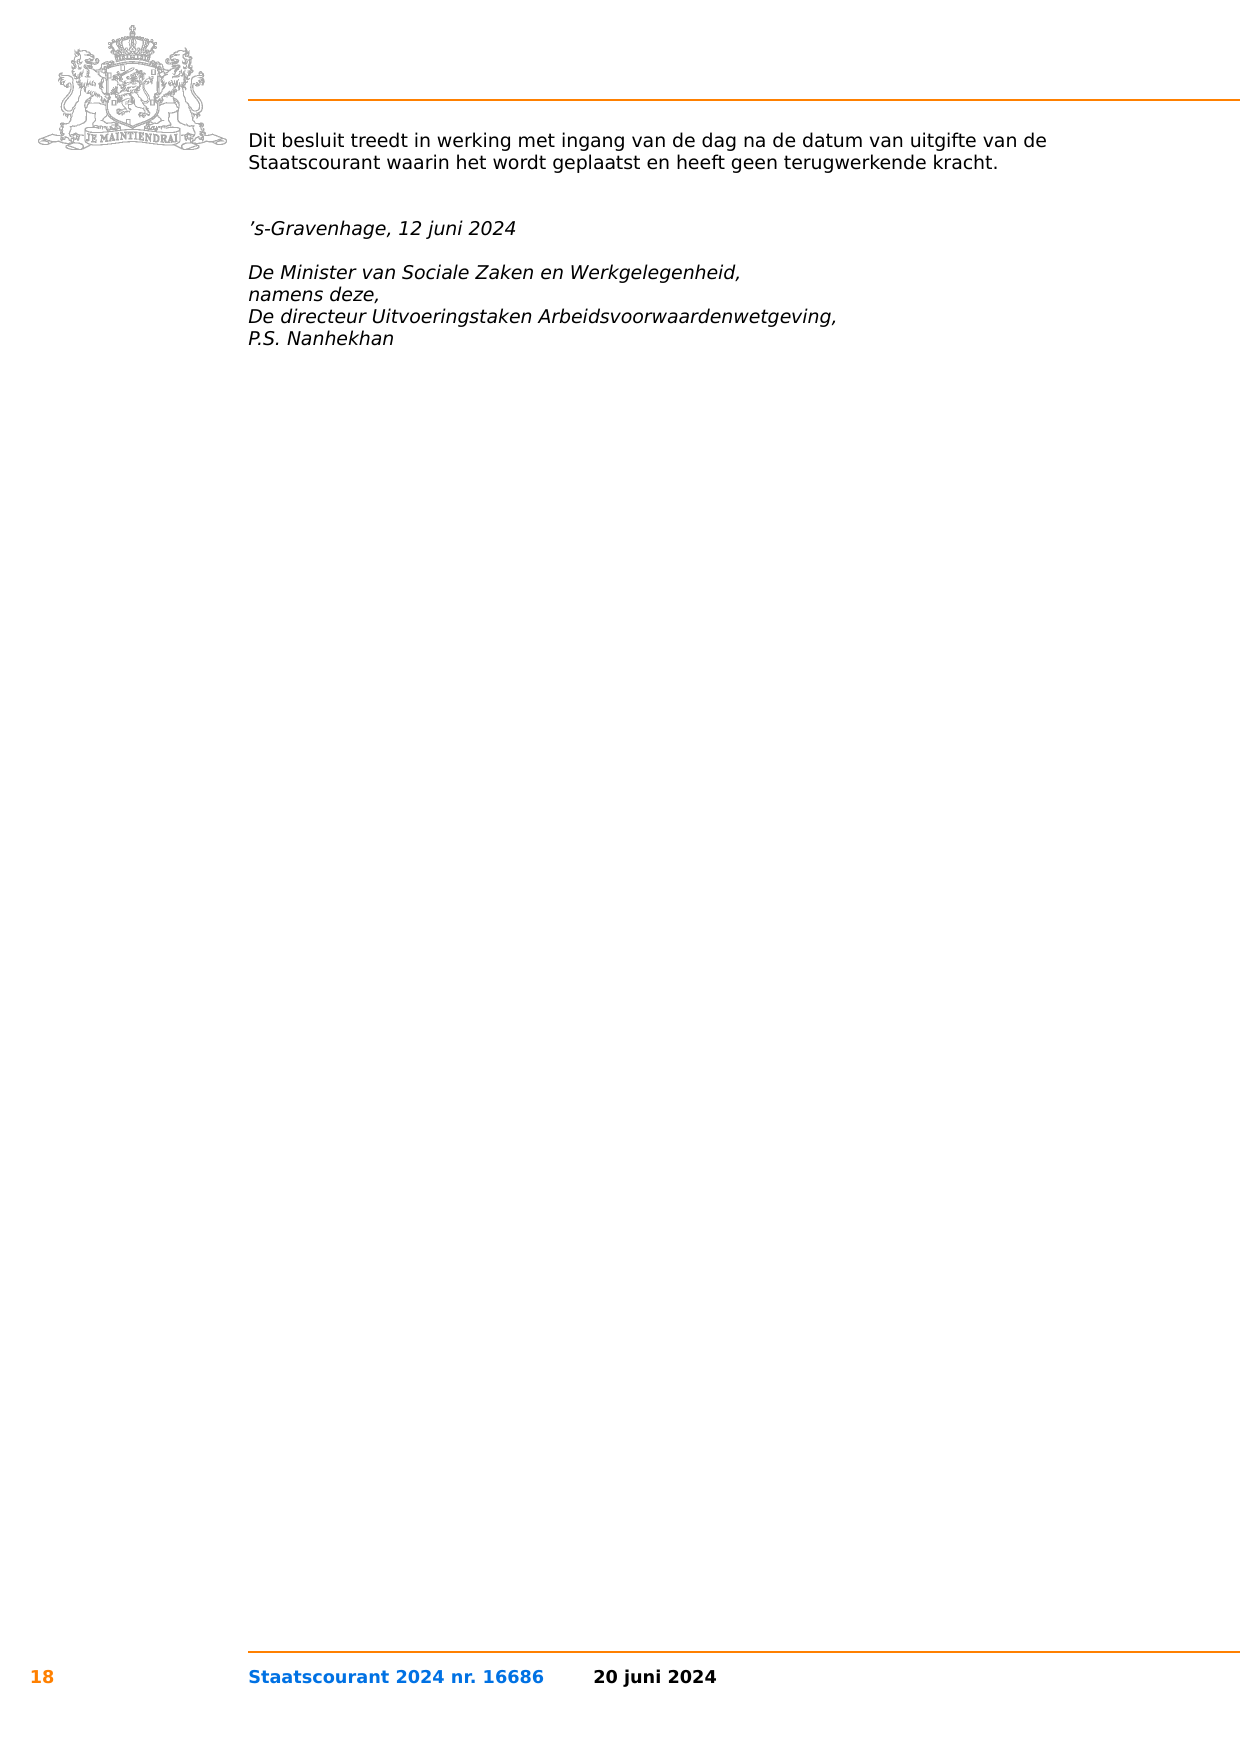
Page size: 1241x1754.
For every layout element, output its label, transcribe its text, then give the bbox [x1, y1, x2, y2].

picture [38, 25, 227, 150]
text De Minister van Sociale Zaken en Werkgelegenheid, namens deze, De directeur Uitvoeringstaken Arbeidsvoorwaardenwetgeving, P.S. Nanhekhan [248, 262, 1163, 349]
text ’s-Gravenhage, 12 juni 2024 [248, 218, 1163, 240]
text Dit besluit treedt in werking met ingang van de dag na de datum van uitgifte van de Staatscourant waarin het wordt geplaatst en heeft geen terugwerkende kracht. [248, 130, 1163, 174]
